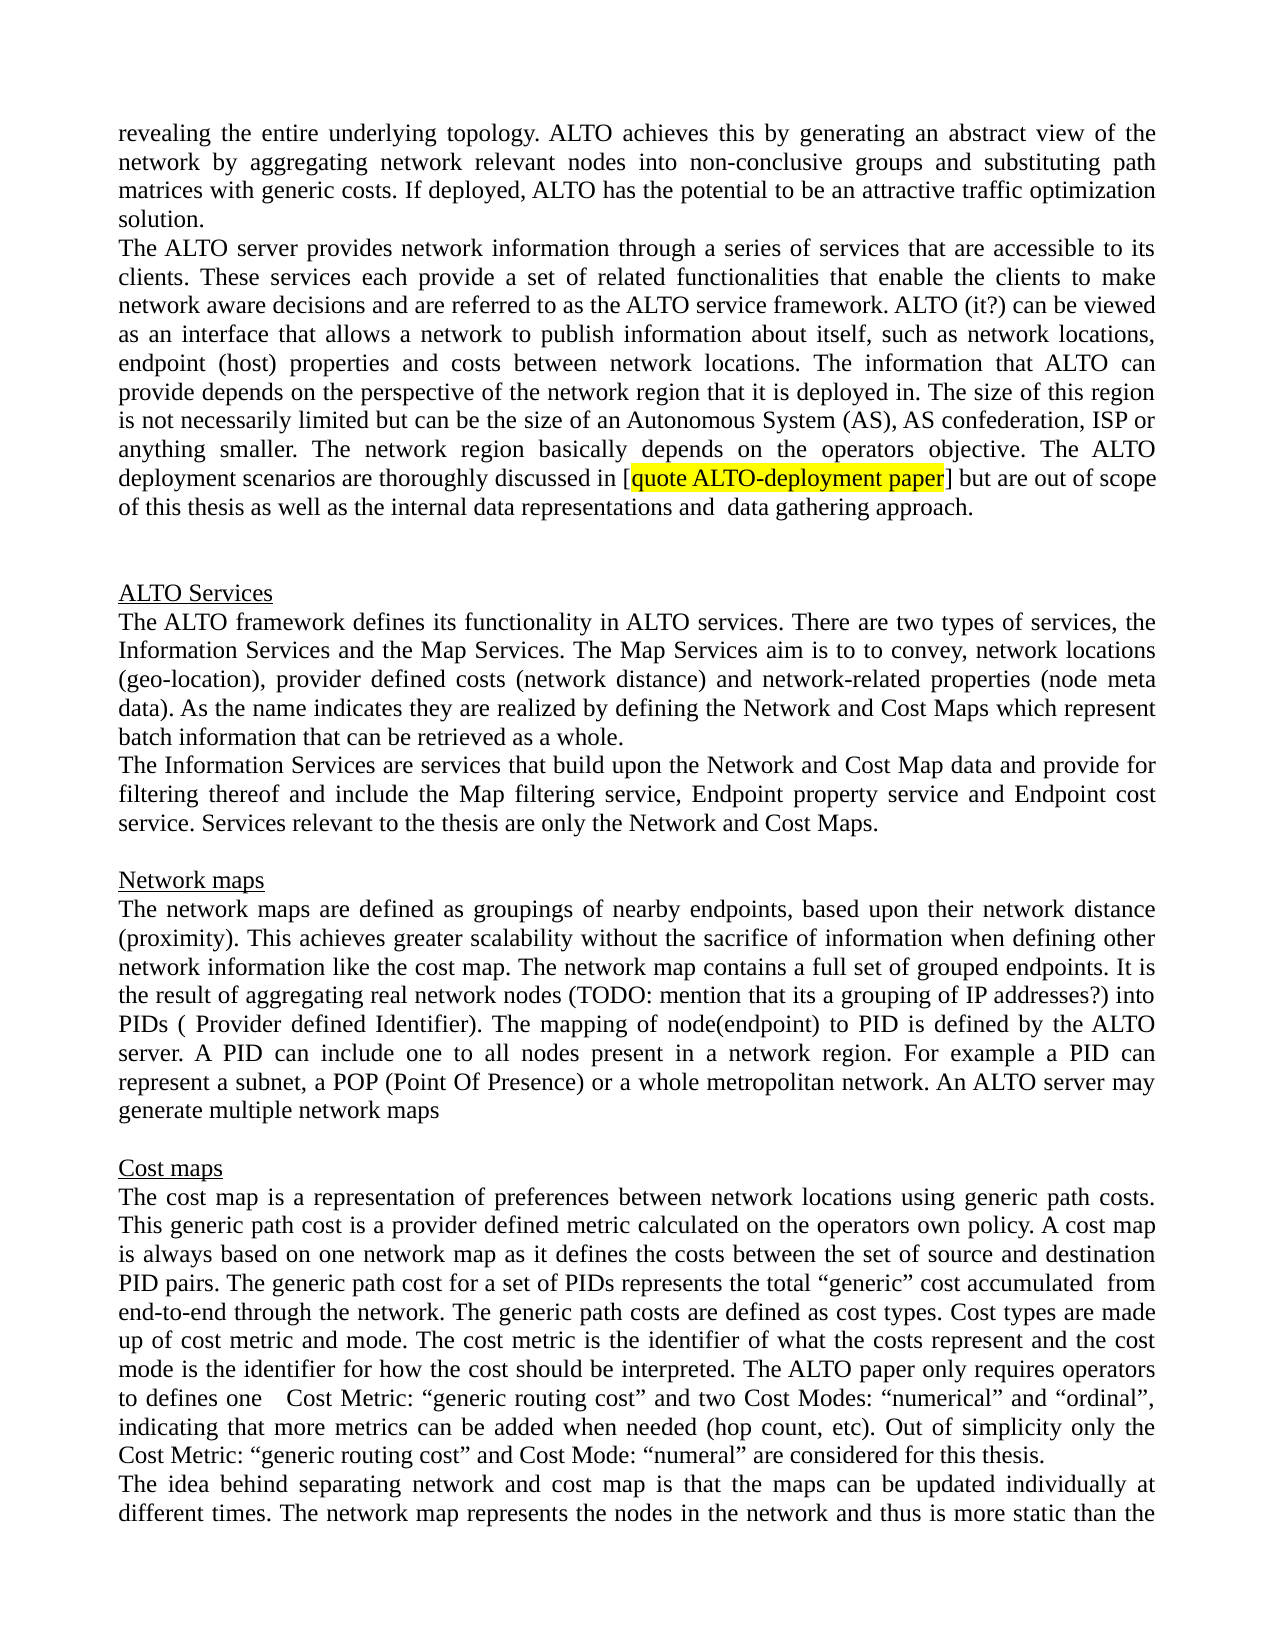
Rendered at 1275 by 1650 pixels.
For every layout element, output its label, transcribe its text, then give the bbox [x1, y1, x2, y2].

text Cost maps [118, 1153, 1157, 1182]
text The Information Services are services that build upon the Network and Cost Map data and provide for filtering thereof and include the Map filtering service, Endpoint property service and Endpoint cost service. Services relevant to the thesis are only the Network and Cost Maps. [118, 751, 1157, 837]
text The ALTO framework defines its functionality in ALTO services. There are two types of services, the Information Services and the Map Services. The Map Services aim is to to convey, network locations (geo-location), provider defined costs (network distance) and network-related properties (node meta data). As the name indicates they are realized by defining the Network and Cost Maps which represent batch information that can be retrieved as a whole. [118, 607, 1157, 751]
text The idea behind separating network and cost map is that the maps can be updated individually at different times. The network map represents the nodes in the network and thus is more static than the [118, 1469, 1157, 1527]
text Network maps [118, 866, 1157, 894]
text The cost map is a representation of preferences between network locations using generic path costs. This generic path cost is a provider defined metric calculated on the operators own policy. A cost map is always based on one network map as it defines the costs between the set of source and destination PID pairs. The generic path cost for a set of PIDs represents the total “generic” cost accumulated from end-to-end through the network. The generic path costs are defined as cost types. Cost types are made up of cost metric and mode. The cost metric is the identifier of what the costs represent and the cost mode is the identifier for how the cost should be interpreted. The ALTO paper only requires operators to defines one Cost Metric: “generic routing cost” and two Cost Modes: “numerical” and “ordinal”, indicating that more metrics can be added when needed (hop count, etc). Out of simplicity only the Cost Metric: “generic routing cost” and Cost Mode: “numeral” are considered for this thesis. [118, 1182, 1157, 1469]
text ALTO Services [118, 578, 1157, 607]
text The network maps are defined as groupings of nearby endpoints, based upon their network distance (proximity). This achieves greater scalability without the sacrifice of information when defining other network information like the cost map. The network map contains a full set of grouped endpoints. It is the result of aggregating real network nodes (TODO: mention that its a grouping of IP addresses?) into PIDs ( Provider defined Identifier). The mapping of node(endpoint) to PID is defined by the ALTO server. A PID can include one to all nodes present in a network region. For example a PID can represent a subnet, a POP (Point Of Presence) or a whole metropolitan network. An ALTO server may generate multiple network maps [118, 894, 1157, 1124]
text The ALTO server provides network information through a series of services that are accessible to its clients. These services each provide a set of related functionalities that enable the clients to make network aware decisions and are referred to as the ALTO service framework. ALTO (it?) can be viewed as an interface that allows a network to publish information about itself, such as network locations, endpoint (host) properties and costs between network locations. The information that ALTO can provide depends on the perspective of the network region that it is deployed in. The size of this region is not necessarily limited but can be the size of an Autonomous System (AS), AS confederation, ISP or anything smaller. The network region basically depends on the operators objective. The ALTO deployment scenarios are thoroughly discussed in [quote ALTO-deployment paper] but are out of scope of this thesis as well as the internal data representations and data gathering approach. [118, 233, 1157, 521]
text revealing the entire underlying topology. ALTO achieves this by generating an abstract view of the network by aggregating network relevant nodes into non-conclusive groups and substituting path matrices with generic costs. If deployed, ALTO has the potential to be an attractive traffic optimization solution. [118, 118, 1157, 233]
